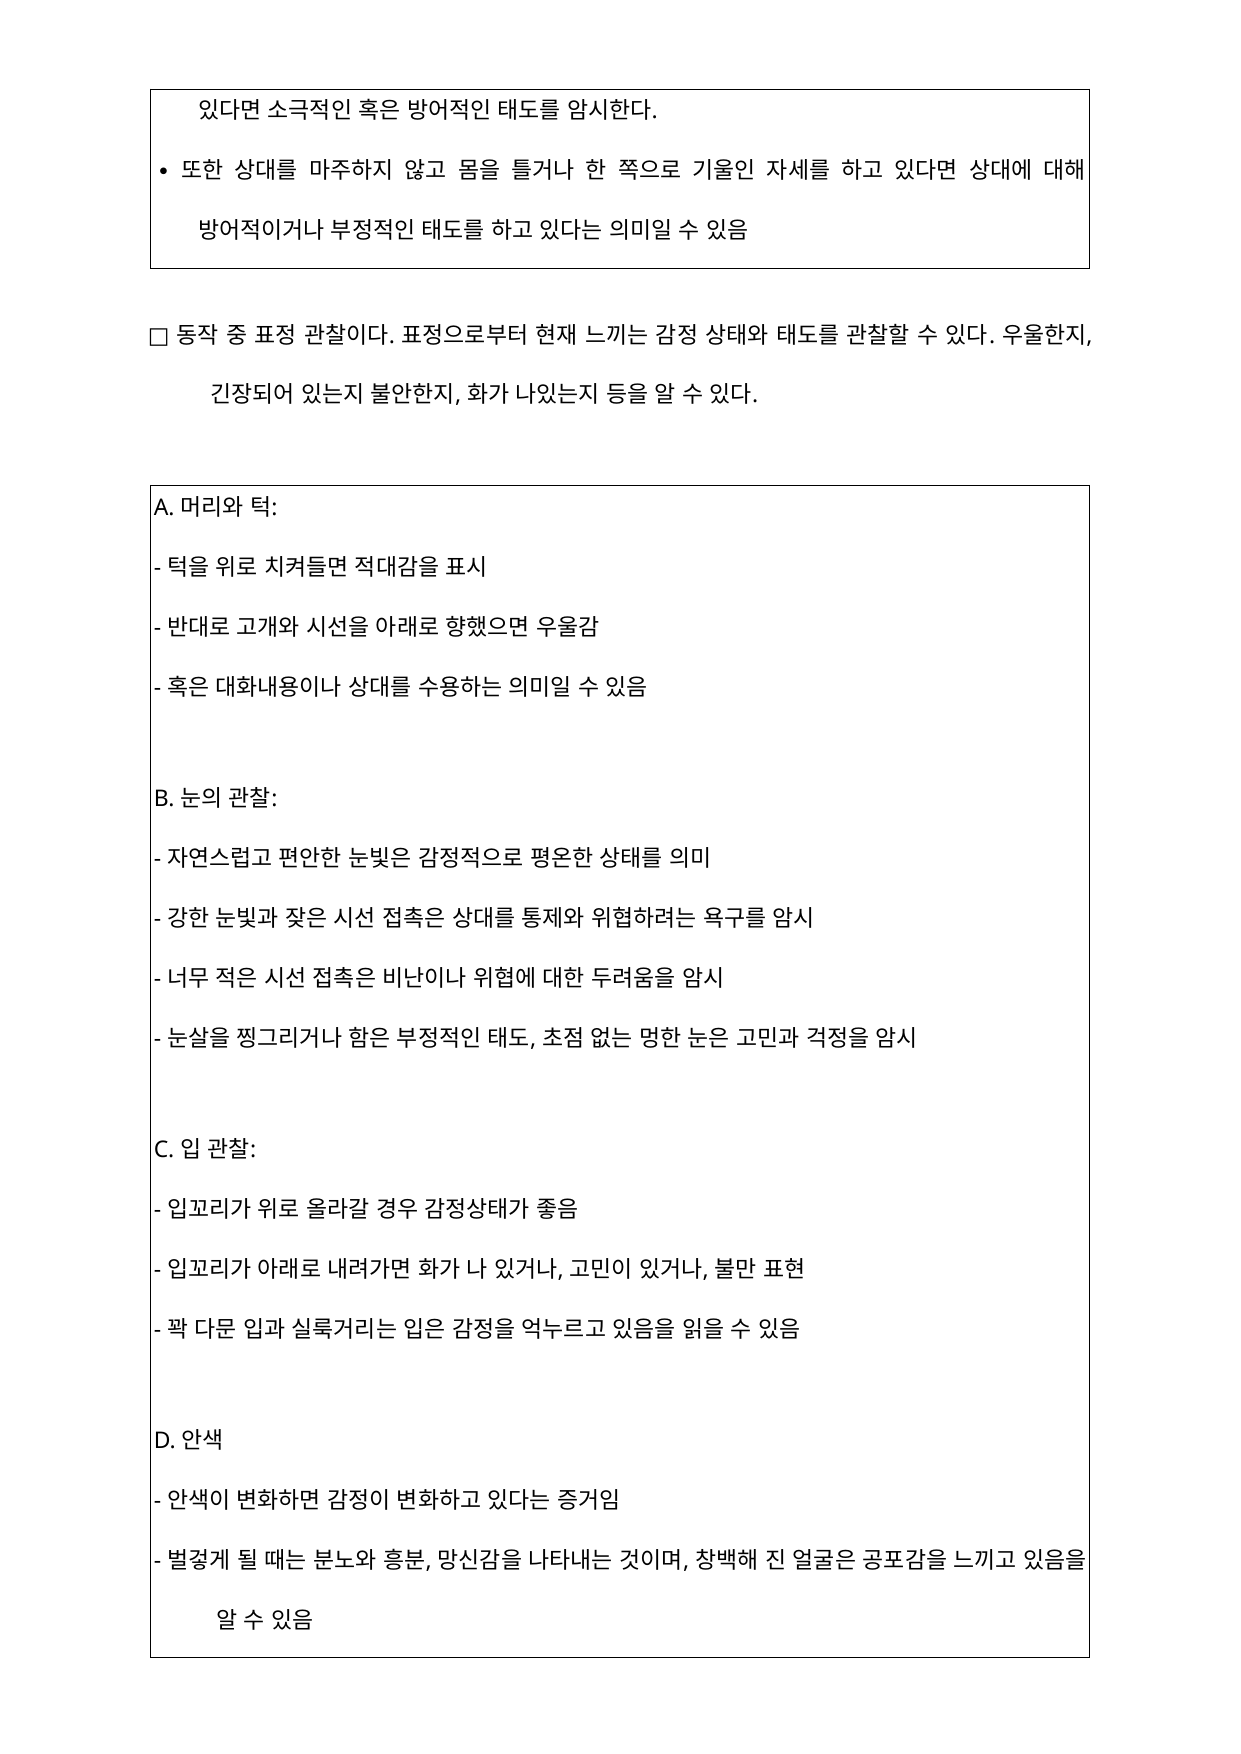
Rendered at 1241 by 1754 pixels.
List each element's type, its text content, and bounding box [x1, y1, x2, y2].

table_header A. 머리와 턱: - 턱을 위로 치켜들면 적대감을 표시 - 반대로 고개와 시선을 아래로 향했으면 우울감 - 혹은 대화내용이나 상대를 수용하는 의미일 수 있음 B. 눈의 관찰: - 자연스럽고 편안한 눈빛은 감정적으로 평온한 상태를 의미 - 강한 눈빛과 잦은 시선 접촉은 상대를 통제와 위협하려는 욕구를 암시 - 너무 적은 시선 접촉은 비난이나 위협에 대한 두려움을 암시 - 눈살을 찡그리거나 함은 부정적인 태도, 초점 없는 멍한 눈은 고민과 걱정을 암시 C. 입 관찰: - 입꼬리가 위로 올라갈 경우 감정상태가 좋음 - 입꼬리가 아래로 내려가면 화가 나 있거나, 고민이 있거나, 불만 표현 - 꽉 다문 입과 실룩거리는 입은 감정을 억누르고 있음을 읽을 수 있음 D. 안색 - 안색이 변화하면 감정이 변화하고 있다는 증거임 - 벌겋게 될 때는 분노와 흥분, 망신감을 나타내는 것이며, 창백해 진 얼굴은 공포감을 느끼고 있음을 알 수 있음 [151, 486, 1089, 1657]
text □ 동작 중 표정 관찰이다. 표정으로부터 현재 느끼는 감정 상태와 태도를 관찰할 수 있다. 우울한지, 긴장되어 있는지 불안한지, 화가 나있는지 등을 알 수 있다. [148, 316, 1093, 410]
table_header 있다면 소극적인 혹은 방어적인 태도를 암시한다. ∙ 또한 상대를 마주하지 않고 몸을 틀거나 한 쪽으로 기울인 자세를 하고 있다면 상대에 대해 방어적이거나 부정적인 태도를 하고 있다는 의미일 수 있음 [151, 90, 1089, 267]
